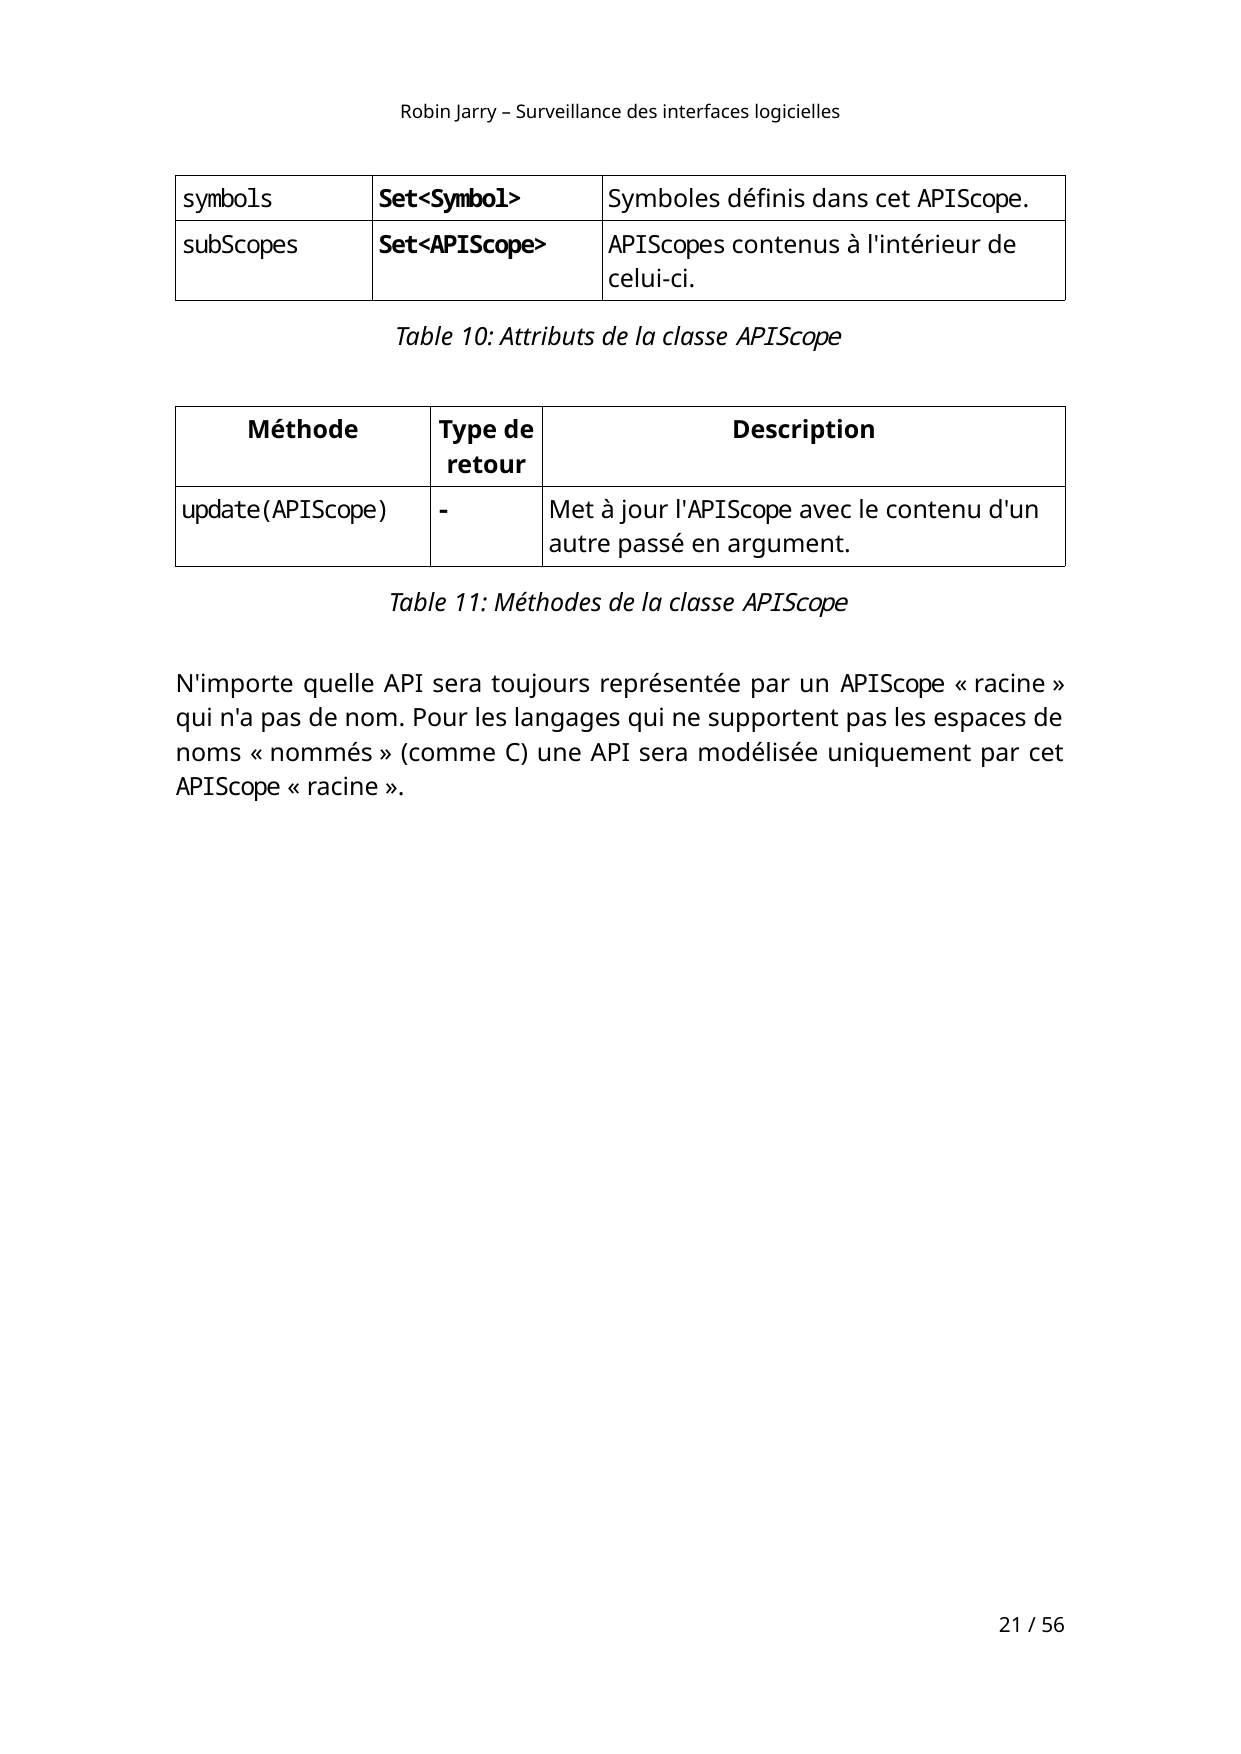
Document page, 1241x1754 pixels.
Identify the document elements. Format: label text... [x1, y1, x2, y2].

table_header Méthode [176, 407, 430, 486]
table_cell update(APIScope) [176, 487, 430, 566]
text Table 10: Attributs de la classe APIScope [175, 318, 1065, 353]
table_cell subScopes [176, 221, 372, 300]
table_cell symbols [176, 176, 372, 220]
text N'importe quelle API sera toujours représentée par un APIScope « racine » qui n'a pas de nom. Pour les langages qui ne supportent pas les espaces de noms « nommés » (comme C) une API sera modélisée uniquement par cet APIScope « racine ». [175, 666, 1065, 802]
table_header Type de retour [431, 407, 542, 486]
table_cell Symboles définis dans cet APIScope. [603, 176, 1065, 220]
table_cell - [431, 487, 542, 566]
table_cell Met à jour l'APIScope avec le contenu d'un autre passé en argument. [543, 487, 1065, 566]
table_cell APIScopes contenus à l'intérieur de celui-ci. [603, 221, 1065, 300]
table_cell Set<APIScope> [373, 221, 602, 300]
text Table 11: Méthodes de la classe APIScope [175, 584, 1065, 618]
table_header Description [543, 407, 1065, 486]
table_cell Set<Symbol> [373, 176, 602, 220]
